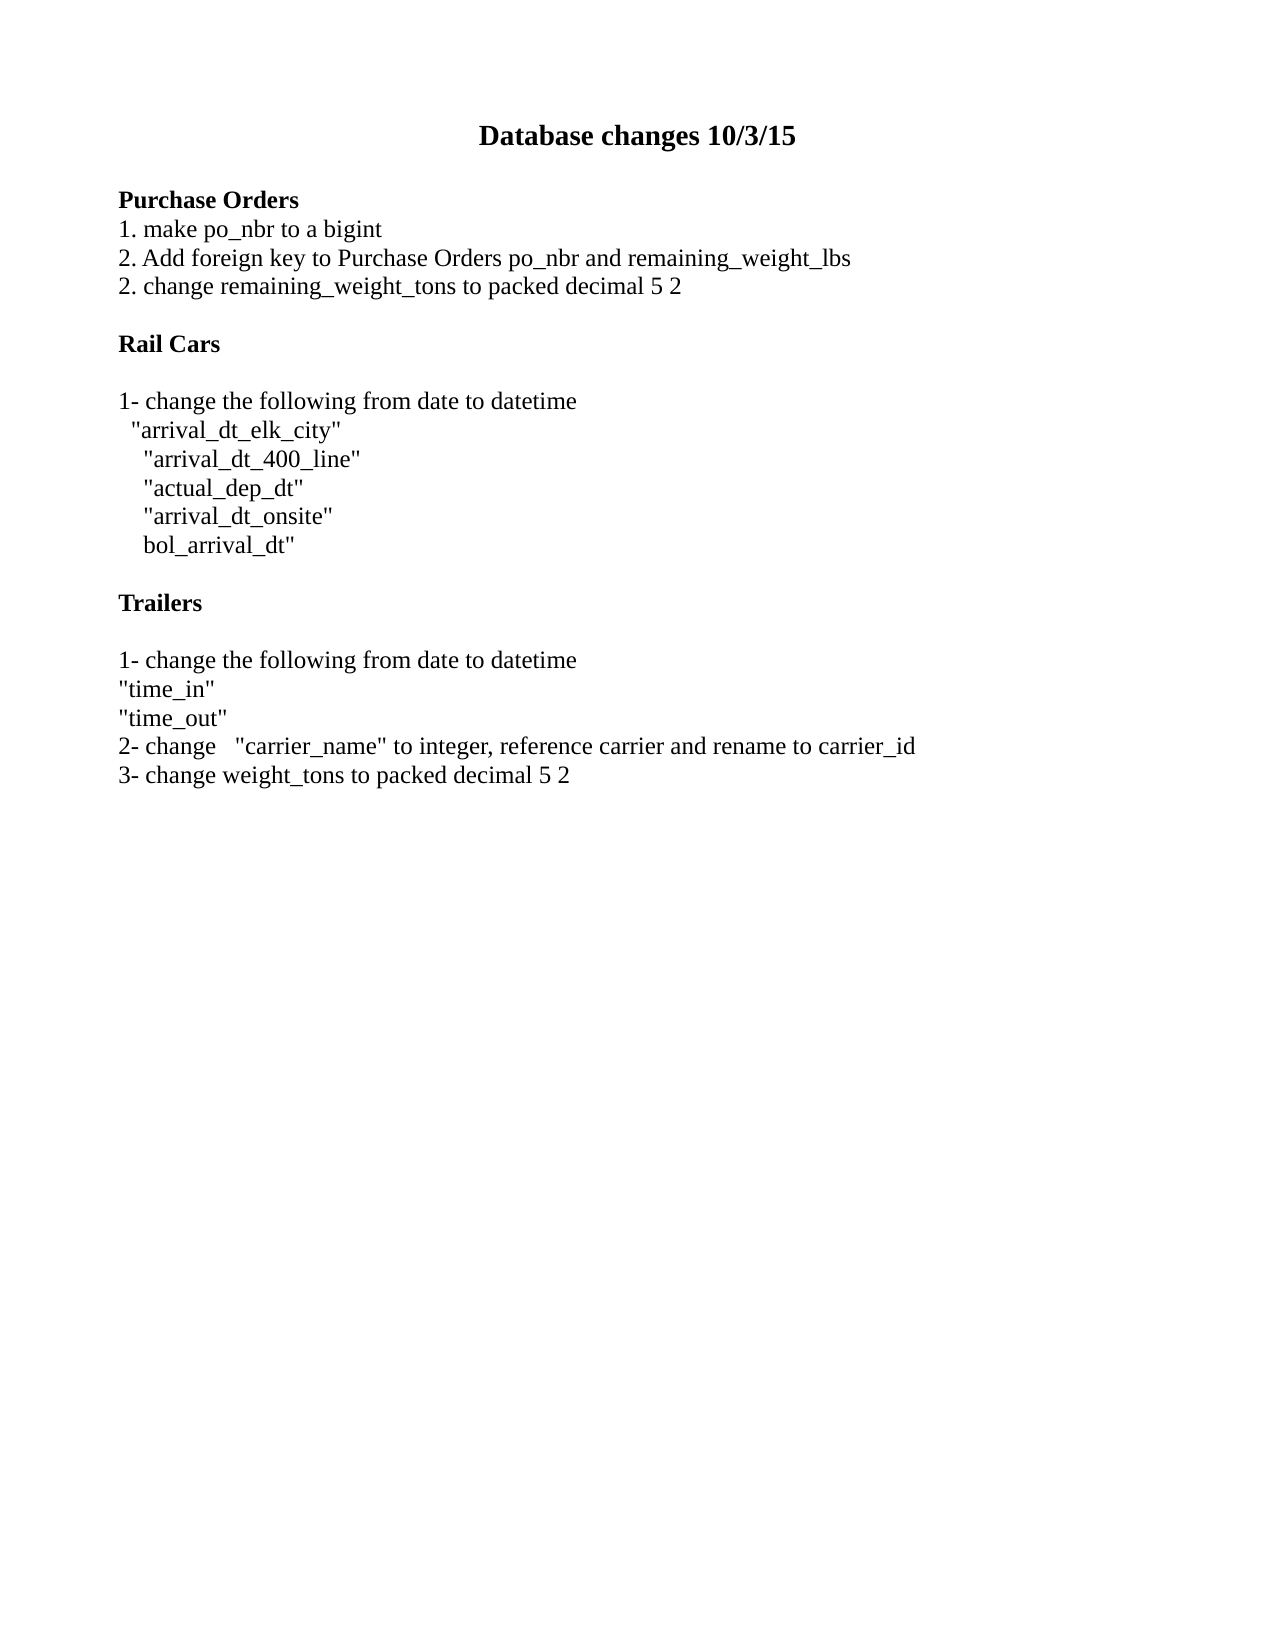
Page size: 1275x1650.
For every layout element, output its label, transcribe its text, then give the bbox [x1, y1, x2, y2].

text 3- change weight_tons to packed decimal 5 2 [118, 760, 1157, 789]
text "time_out" [118, 703, 1157, 731]
text 1- change the following from date to datetime [118, 386, 1157, 415]
text Rail Cars [118, 329, 1157, 358]
text bol_arrival_dt" [118, 530, 1157, 559]
text "time_in" [118, 674, 1157, 703]
text Trailers [118, 588, 1157, 616]
text "arrival_dt_elk_city" [118, 415, 1157, 444]
text Purchase Orders [118, 185, 1157, 214]
text "actual_dep_dt" [118, 473, 1157, 501]
text "arrival_dt_onsite" [118, 501, 1157, 530]
text 2- change "carrier_name" to integer, reference carrier and rename to carrier_id [118, 731, 1157, 760]
text 1- change the following from date to datetime [118, 645, 1157, 674]
text Database changes 10/3/15 [118, 118, 1157, 152]
text "arrival_dt_400_line" [118, 444, 1157, 473]
text 1. make po_nbr to a bigint [118, 214, 1157, 243]
text 2. change remaining_weight_tons to packed decimal 5 2 [118, 271, 1157, 300]
text 2. Add foreign key to Purchase Orders po_nbr and remaining_weight_lbs [118, 243, 1157, 271]
